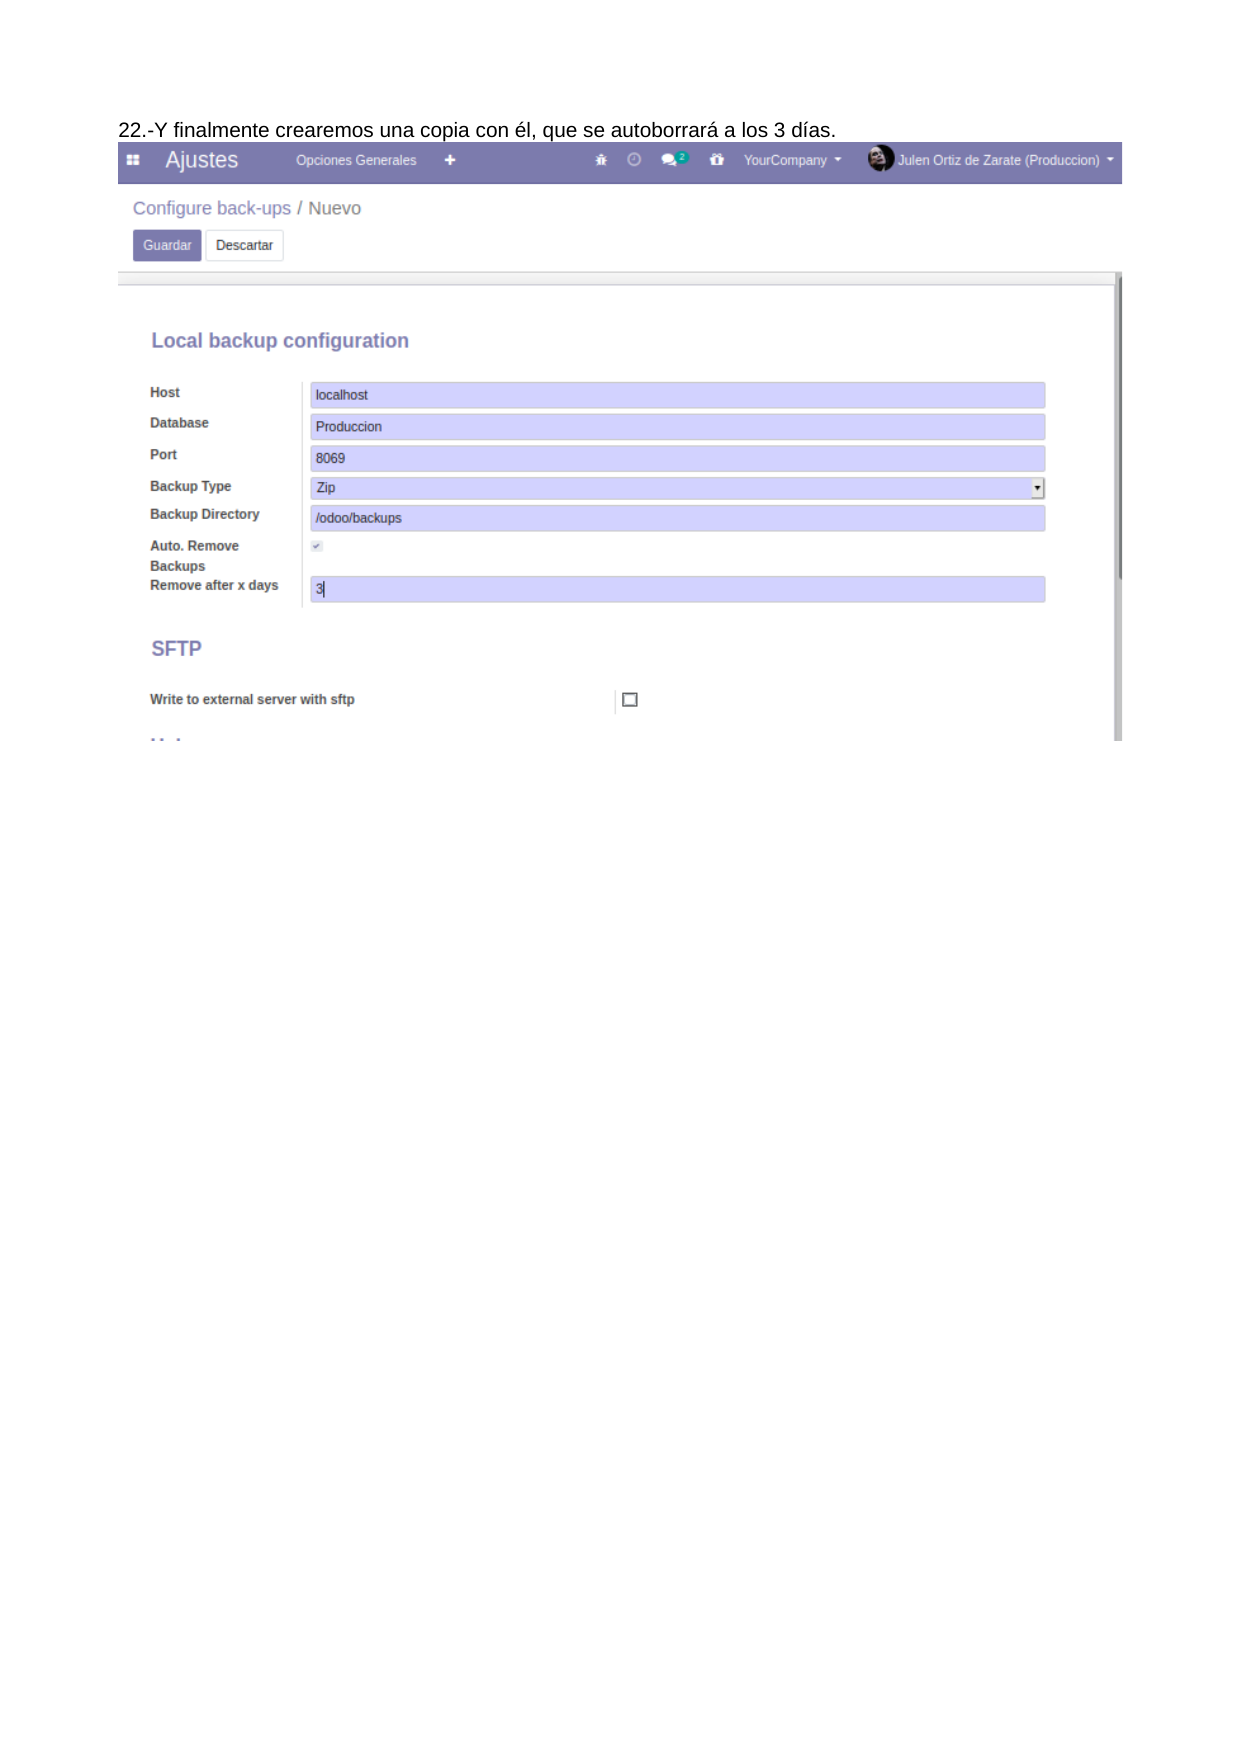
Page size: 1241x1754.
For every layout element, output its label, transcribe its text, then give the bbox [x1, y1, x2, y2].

text 22.-Y finalmente crearemos una copia con él, que se autoborrará a los 3 días. [118, 118, 1122, 142]
picture [118, 142, 1123, 741]
